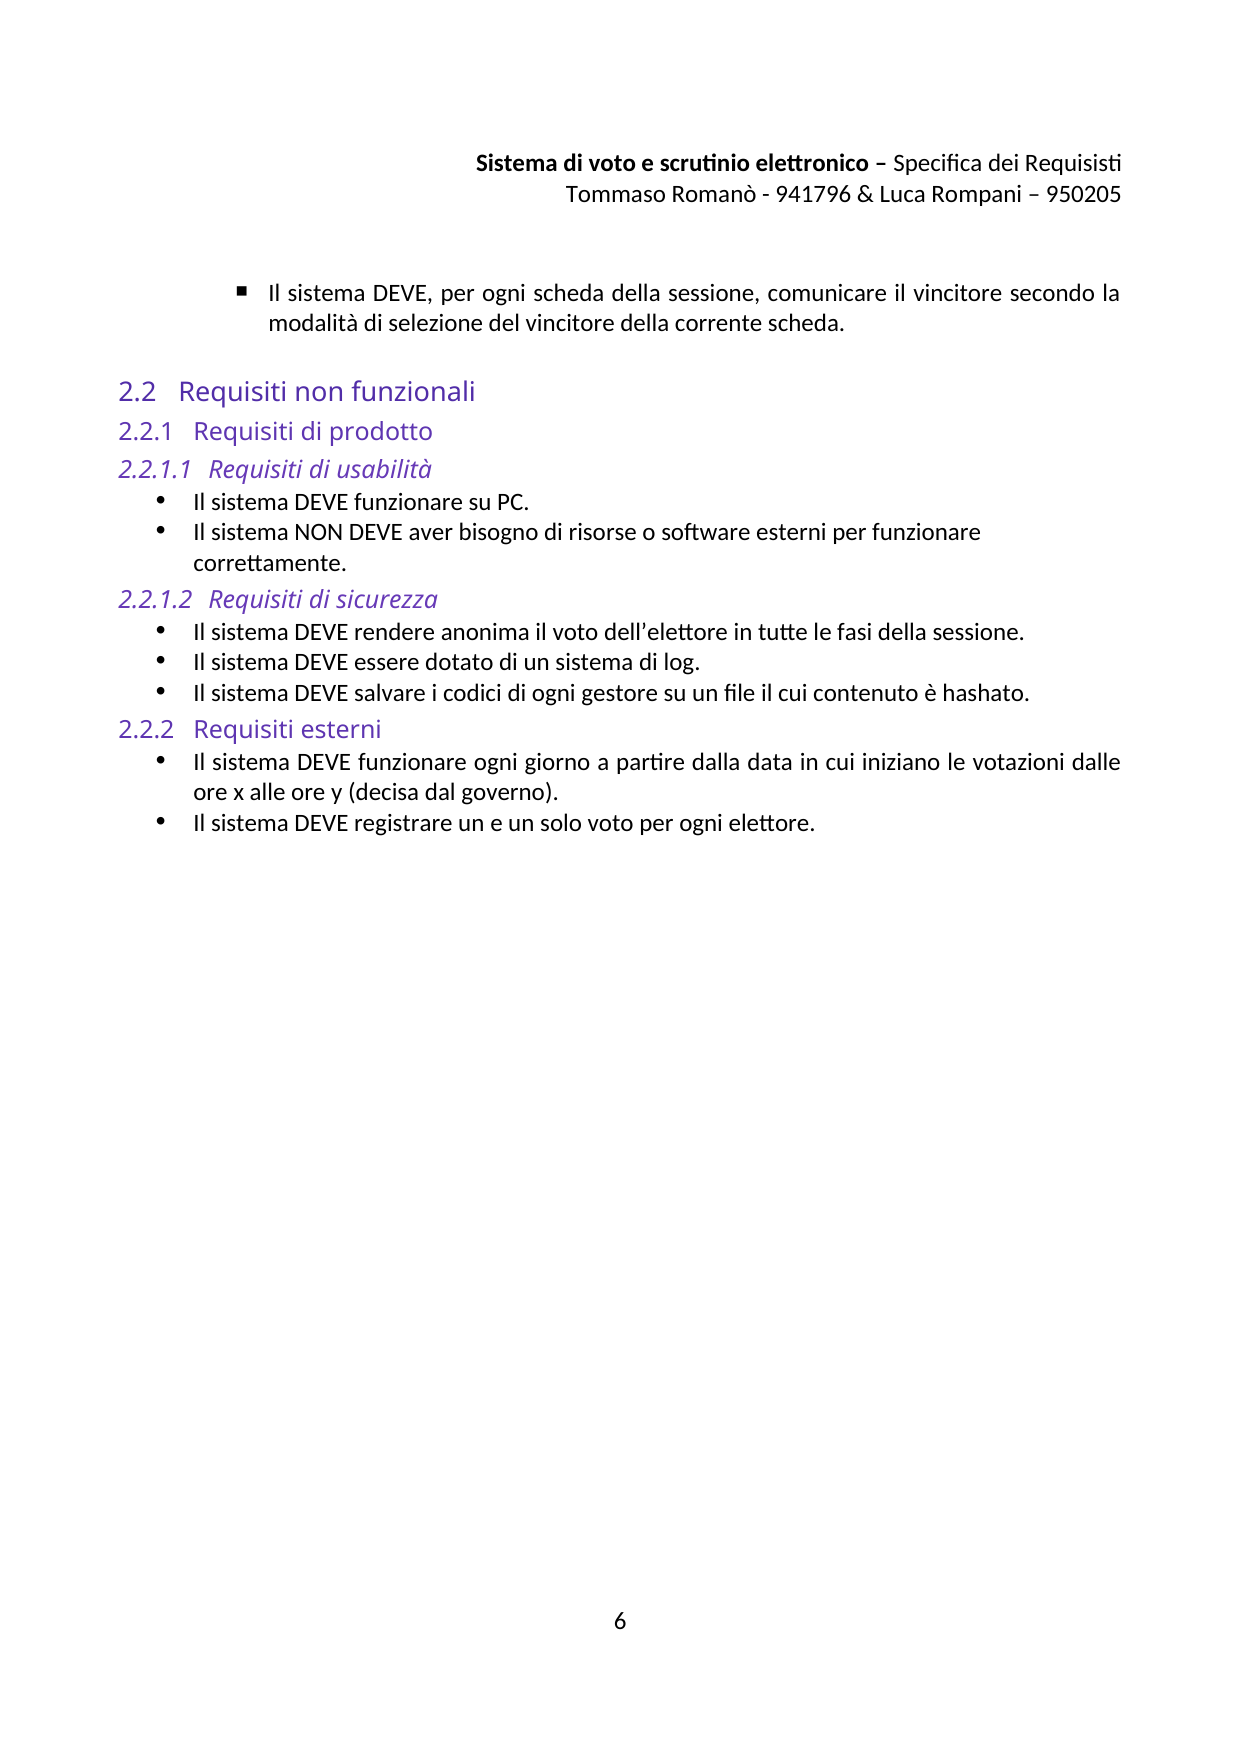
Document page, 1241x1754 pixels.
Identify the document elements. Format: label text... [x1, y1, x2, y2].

list Il sistema DEVE rendere anonima il voto dell’elettore in tutte le fasi della sessione. [156, 616, 1122, 646]
subtitle Requisiti esterni [118, 712, 1122, 746]
list Il sistema DEVE registrare un e un solo voto per ogni elettore. [156, 807, 1122, 838]
list Il sistema DEVE salvare i codici di ogni gestore su un file il cui contenuto è hashato. [156, 677, 1122, 708]
list Il sistema DEVE funzionare ogni giorno a partire dalla data in cui iniziano le votazioni dalle ore x alle ore y (decisa dal governo). [156, 746, 1122, 807]
list Il sistema DEVE essere dotato di un sistema di log. [156, 646, 1122, 677]
subtitle Requisiti di usabilità [118, 452, 1122, 486]
list Il sistema DEVE, per ogni scheda della sessione, comunicare il vincitore secondo la modalità di selezione del vincitore della corrente scheda. [231, 277, 1122, 338]
subtitle Requisiti di prodotto [118, 413, 1122, 448]
list Il sistema NON DEVE aver bisogno di risorse o software esterni per funzionare correttamente. [156, 516, 1122, 578]
list Il sistema DEVE funzionare su PC. [156, 486, 1122, 516]
subtitle Requisiti non funzionali [118, 372, 1122, 409]
subtitle Requisiti di sicurezza [118, 582, 1122, 616]
